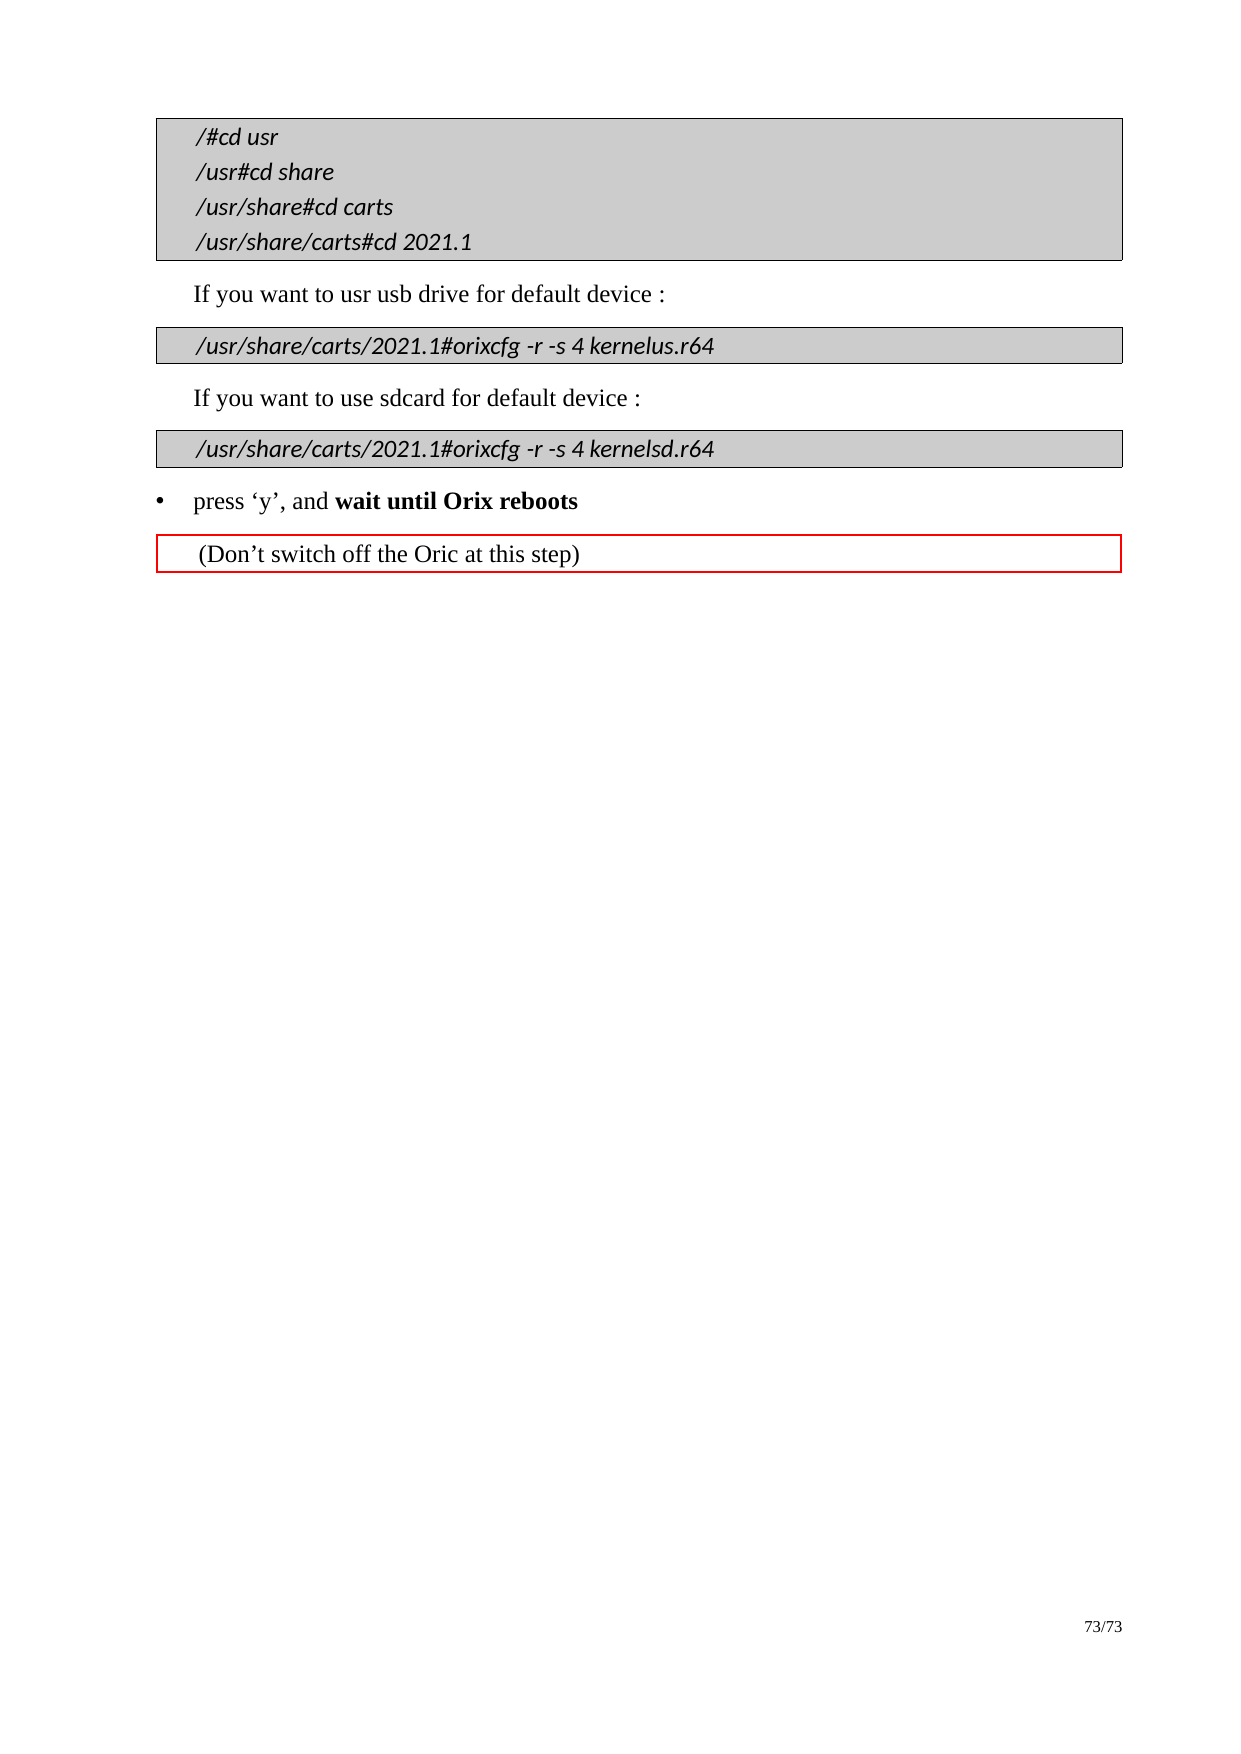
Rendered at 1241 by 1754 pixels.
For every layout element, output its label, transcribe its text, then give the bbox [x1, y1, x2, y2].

list If you want to use sdcard for default device : [156, 383, 1122, 411]
list (Don’t switch off the Oric at this step) [158, 536, 1120, 571]
list If you want to usr usb drive for default device : [156, 279, 1122, 308]
list press ‘y’, and wait until Orix reboots [156, 486, 1122, 515]
list /usr/share/carts/2021.1#orixcfg -r -s 4 kernelus.r64 [157, 328, 1122, 363]
list /usr/share/carts/2021.1#orixcfg -r -s 4 kernelsd.r64 [157, 431, 1122, 467]
list /#cd usr /usr#cd share /usr/share#cd carts /usr/share/carts#cd 2021.1 [157, 119, 1122, 260]
